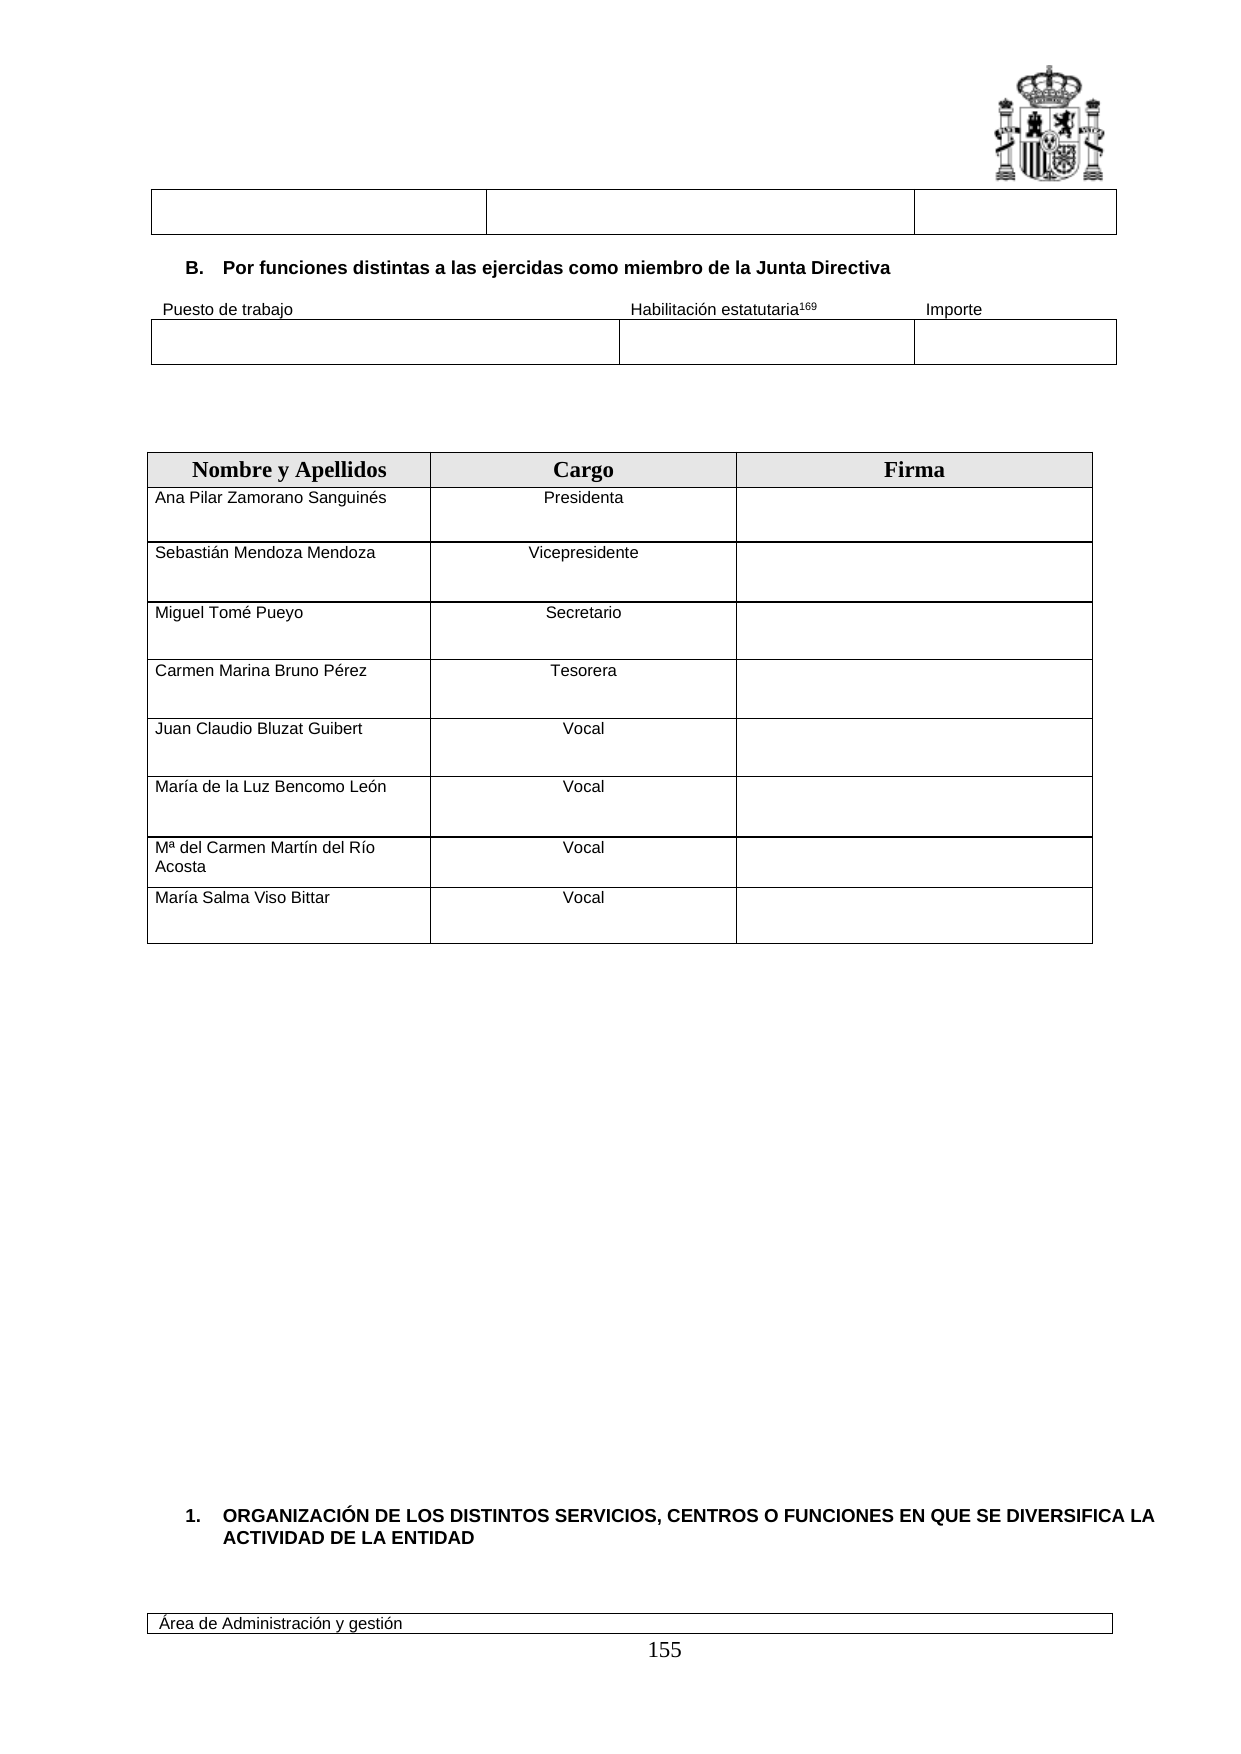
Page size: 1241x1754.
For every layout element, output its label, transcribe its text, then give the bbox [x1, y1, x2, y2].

table_cell [620, 320, 914, 364]
table_header Puesto de trabajo [151, 300, 619, 319]
table_header Nombre y Apellidos [148, 453, 430, 487]
table_cell Carmen Marina Bruno Pérez [148, 660, 430, 718]
table_cell María de la Luz Bencomo León [148, 777, 430, 836]
table_cell [737, 838, 1092, 887]
table_cell Vicepresidente [431, 543, 736, 601]
table_cell [915, 190, 1116, 234]
table_cell Sebastián Mendoza Mendoza [148, 543, 430, 601]
table_header Área de Administración y gestión [148, 1614, 1112, 1633]
table_cell Vocal [431, 888, 736, 943]
table_cell [737, 660, 1092, 718]
list ORGANIZACIÓN DE LOS DISTINTOS SERVICIOS, CENTROS O FUNCIONES EN QUE SE DIVERSIFICA LA ACTIVIDAD DE LA ENTIDAD [185, 1505, 1181, 1548]
table_header Firma [737, 453, 1092, 487]
table_cell Miguel Tomé Pueyo [148, 603, 430, 659]
table_cell [152, 190, 486, 234]
table_cell [737, 488, 1092, 541]
table_cell [737, 719, 1092, 776]
table_cell Mª del Carmen Martín del Río Acosta [148, 838, 430, 887]
table_cell Tesorera [431, 660, 736, 718]
table_cell [737, 777, 1092, 836]
table_cell Vocal [431, 719, 736, 776]
table_cell Secretario [431, 603, 736, 659]
table_cell [737, 543, 1092, 601]
table_header Cargo [431, 453, 736, 487]
table_header Importe [914, 300, 1116, 319]
table_header Habilitación estatutaria [619, 300, 914, 319]
table_cell Juan Claudio Bluzat Guibert [148, 719, 430, 776]
table_cell [487, 190, 914, 234]
table_cell María Salma Viso Bittar [148, 888, 430, 943]
table_cell [737, 888, 1092, 943]
table_cell [915, 320, 1116, 364]
table_cell Presidenta [431, 488, 736, 541]
table_cell Ana Pilar Zamorano Sanguinés [148, 488, 430, 541]
table_cell [152, 320, 619, 364]
table_cell [737, 603, 1092, 659]
table_cell Vocal [431, 777, 736, 836]
list Por funciones distintas a las ejercidas como miembro de la Junta Directiva [185, 257, 1181, 278]
table_cell Vocal [431, 838, 736, 887]
